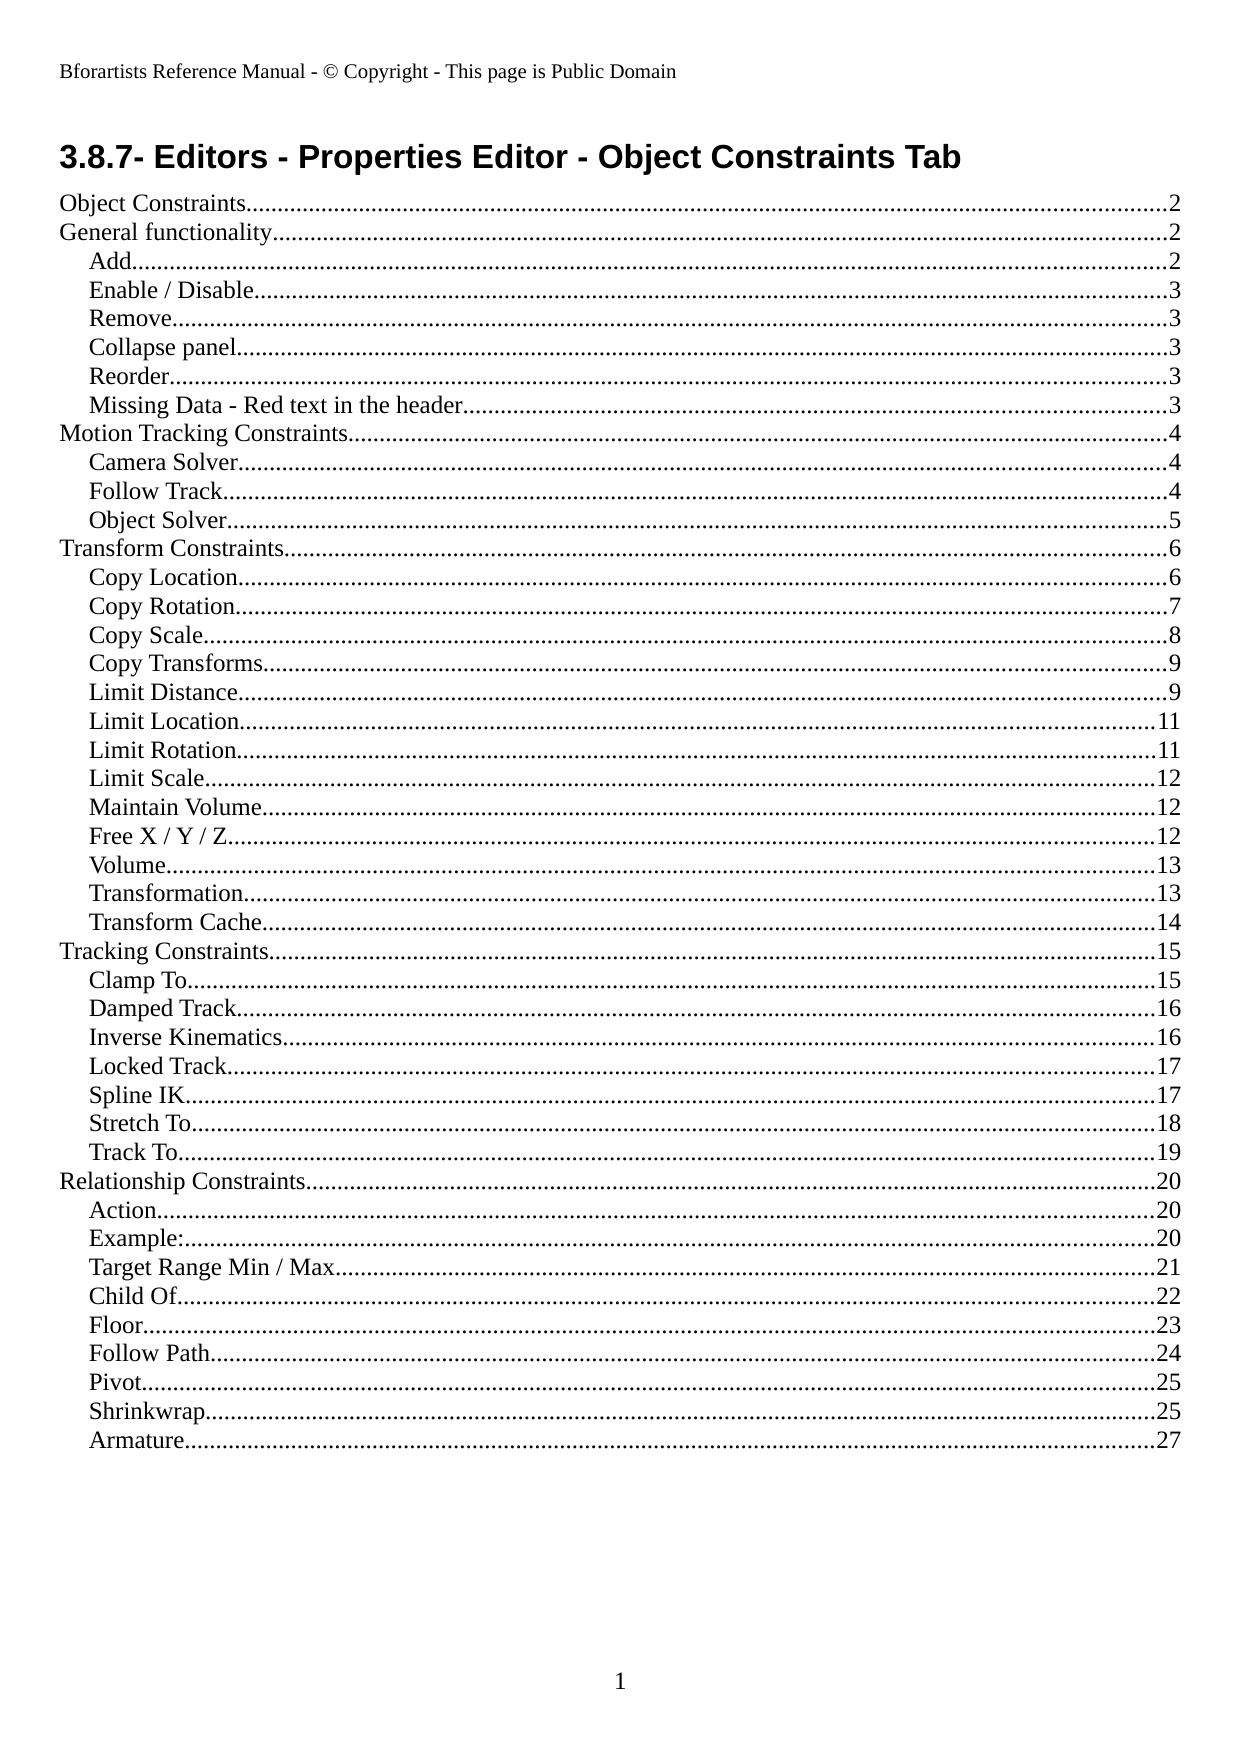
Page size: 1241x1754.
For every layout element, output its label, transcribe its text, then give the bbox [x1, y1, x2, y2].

text Reorder 3 [88, 361, 1181, 390]
text Shrinkwrap 25 [88, 1396, 1181, 1425]
text Clamp To 15 [88, 965, 1181, 993]
text Copy Transforms 9 [88, 648, 1181, 677]
text Object Solver 5 [88, 505, 1181, 533]
text Transform Constraints 6 [59, 533, 1181, 562]
text Example: 20 [88, 1223, 1181, 1252]
text Pivot 25 [88, 1367, 1181, 1396]
text Transform Cache 14 [88, 907, 1181, 936]
text Object Constraints 2 [59, 188, 1181, 217]
text Target Range Min / Max 21 [88, 1252, 1181, 1281]
text Collapse panel 3 [88, 332, 1181, 361]
text Limit Distance 9 [88, 677, 1181, 706]
text Inverse Kinematics 16 [88, 1022, 1181, 1051]
text Locked Track 17 [88, 1051, 1181, 1080]
text Track To 19 [88, 1137, 1181, 1166]
text Relationship Constraints 20 [59, 1166, 1181, 1195]
text Volume 13 [88, 850, 1181, 878]
text Enable / Disable 3 [88, 275, 1181, 303]
text Copy Rotation 7 [88, 591, 1181, 620]
text Follow Track 4 [88, 476, 1181, 505]
text Spline IK 17 [88, 1080, 1181, 1108]
text Copy Scale 8 [88, 620, 1181, 648]
text Motion Tracking Constraints 4 [59, 418, 1181, 447]
text Damped Track 16 [88, 993, 1181, 1022]
text Transformation 13 [88, 878, 1181, 907]
text Follow Path 24 [88, 1338, 1181, 1367]
text Floor 23 [88, 1310, 1181, 1338]
text Action 20 [88, 1195, 1181, 1223]
text Missing Data - Red text in the header 3 [88, 390, 1181, 418]
text Copy Location 6 [88, 562, 1181, 591]
text Stretch To 18 [88, 1108, 1181, 1137]
text Limit Rotation 11 [88, 735, 1181, 763]
text Remove 3 [88, 303, 1181, 332]
text Limit Scale 12 [88, 763, 1181, 792]
text Add 2 [88, 246, 1181, 275]
text Child Of 22 [88, 1281, 1181, 1310]
text Tracking Constraints 15 [59, 936, 1181, 965]
text Free X / Y / Z 12 [88, 821, 1181, 850]
subtitle 3.8.7- Editors - Properties Editor - Object Constraints Tab [59, 138, 1181, 176]
text Limit Location 11 [88, 706, 1181, 735]
text General functionality 2 [59, 217, 1181, 246]
text Camera Solver 4 [88, 447, 1181, 476]
text Armature 27 [88, 1425, 1181, 1453]
text Maintain Volume 12 [88, 792, 1181, 821]
